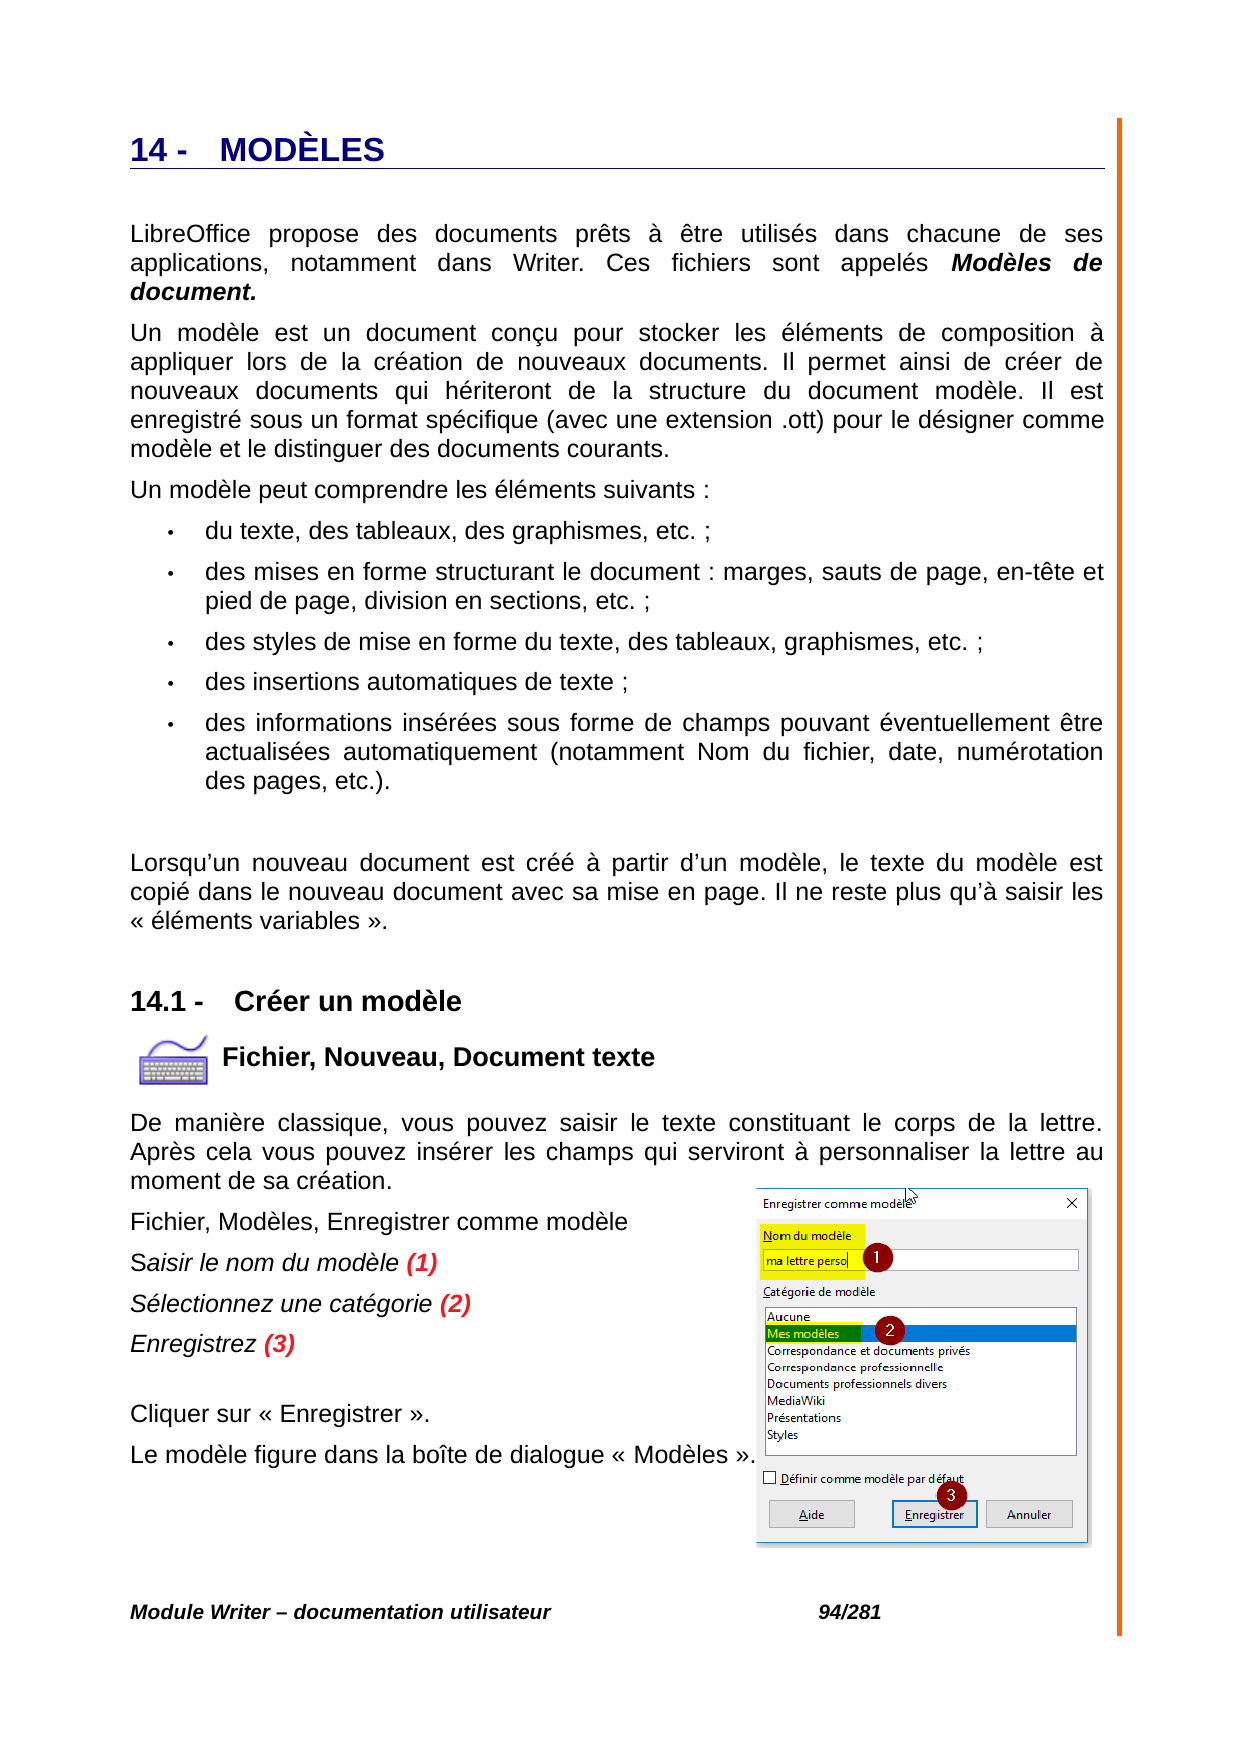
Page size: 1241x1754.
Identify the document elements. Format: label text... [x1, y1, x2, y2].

text Le modèle figure dans la boîte de dialogue « Modèles ». [130, 1440, 756, 1469]
subtitle Créer un modèle [130, 984, 1105, 1018]
text Saisir le nom du modèle (1) [130, 1248, 756, 1277]
list des styles de mise en forme du texte, des tableaux, graphismes, etc. ; [167, 626, 1105, 655]
text Cliquer sur « Enregistrer ». [130, 1399, 756, 1428]
subtitle Modèles [130, 130, 1105, 168]
picture [756, 1188, 1092, 1548]
text Fichier, Modèles, Enregistrer comme modèle [130, 1207, 756, 1236]
list des insertions automatiques de texte ; [167, 667, 1105, 696]
picture [135, 1024, 210, 1099]
text Enregistrez (3) [130, 1329, 756, 1358]
text Fichier, Nouveau, Document texte [210, 1041, 1105, 1072]
text Sélectionnez une catégorie (2) [130, 1288, 756, 1317]
text De manière classique, vous pouvez saisir le texte constituant le corps de la lettre. Après cela vous pouvez insérer les champs qui serviront à personnaliser la lettre au moment de sa création. [130, 1108, 1105, 1195]
list du texte, des tableaux, des graphismes, etc. ; [167, 516, 1105, 545]
list des mises en forme structurant le document : marges, sauts de page, en-tête et pied de page, division en sections, etc. ; [167, 556, 1105, 614]
text Lorsqu’un nouveau document est créé à partir d’un modèle, le texte du modèle est copié dans le nouveau document avec sa mise en page. Il ne reste plus qu’à saisir les « éléments variables ». [130, 848, 1105, 935]
text [1092, 1329, 1105, 1358]
list des informations insérées sous forme de champs pouvant éventuellement être actualisées automatiquement (notamment Nom du fichier, date, numérotation des pages, etc.). [167, 708, 1105, 795]
text Un modèle peut comprendre les éléments suivants : [130, 475, 1105, 504]
text Un modèle est un document conçu pour stocker les éléments de composition à appliquer lors de la création de nouveaux documents. Il permet ainsi de créer de nouveaux documents qui hériteront de la structure du document modèle. Il est enregistré sous un format spécifique (avec une extension .ott) pour le désigner comme modèle et le distinguer des documents courants. [130, 318, 1105, 463]
text LibreOffice propose des documents prêts à être utilisés dans chacune de ses applications, notamment dans Writer. Ces fichiers sont appelés Modèles de document. [130, 219, 1105, 306]
